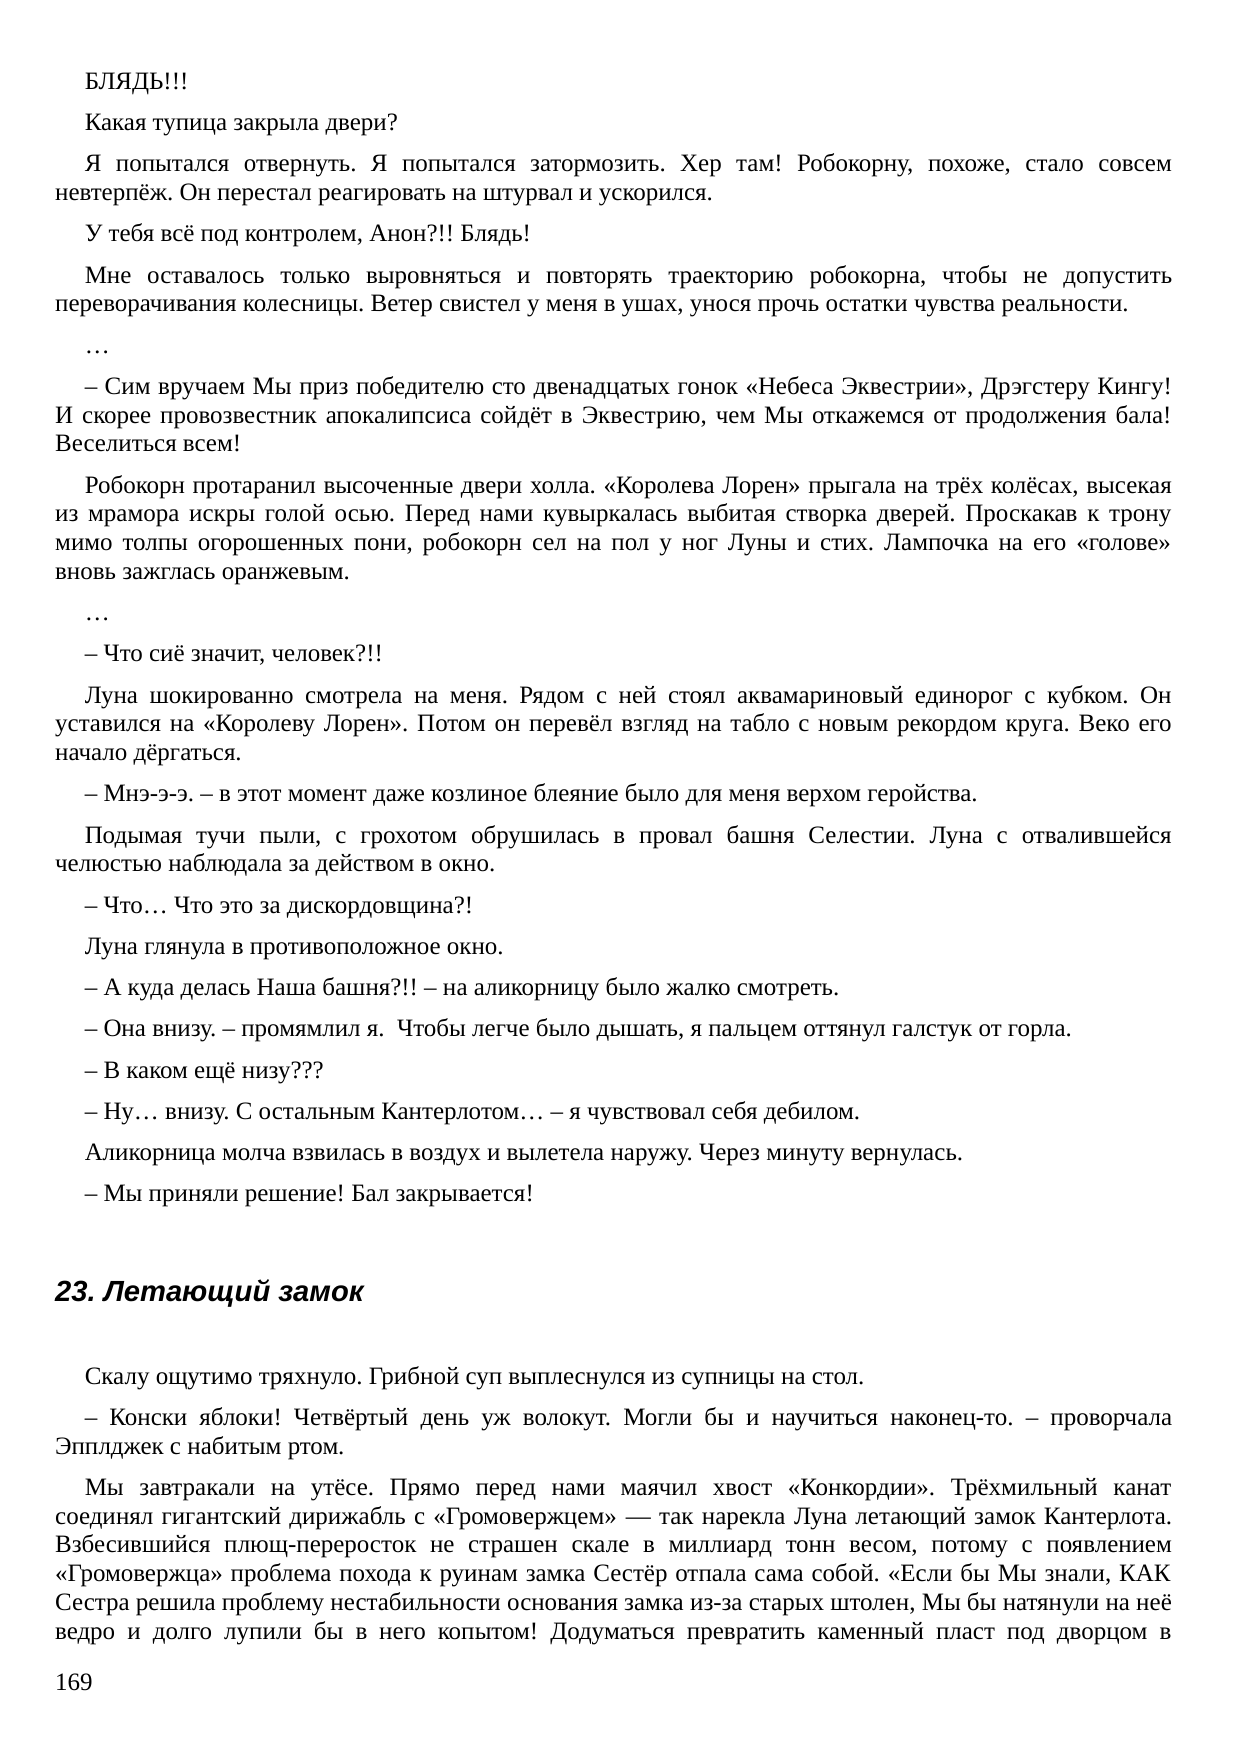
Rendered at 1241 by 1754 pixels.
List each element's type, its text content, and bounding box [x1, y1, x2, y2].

text – Что… Что это за дискордовщина?! [55, 890, 1173, 918]
text Аликорница молча взвилась в воздух и вылетела наружу. Через минуту вернулась. [55, 1137, 1173, 1166]
text – В каком ещё низу??? [55, 1055, 1173, 1083]
text – Конски яблоки! Четвёртый день уж волокут. Могли бы и научиться наконец-то. – проворчала Эпплджек с набитым ртом. [55, 1402, 1173, 1459]
subtitle 23. Летающий замок [55, 1273, 1173, 1307]
text – Она внизу. – промямлил я. Чтобы легче было дышать, я пальцем оттянул галстук от горла. [55, 1013, 1173, 1042]
text Скалу ощутимо тряхнуло. Грибной суп выплеснулся из супницы на стол. [55, 1361, 1173, 1389]
text – Что сиё значит, человек?!! [55, 638, 1173, 667]
text Робокорн протаранил высоченные двери холла. «Королева Лорен» прыгала на трёх колёсах, высекая из мрамора искры голой осью. Перед нами кувыркалась выбитая створка дверей. Проскакав к трону мимо толпы огорошенных пони, робокорн сел на пол у ног Луны и стих. Лампочка на его «голове» вновь зажглась оранжевым. [55, 470, 1173, 585]
text – Мнэ-э-э. – в этот момент даже козлиное блеяние было для меня верхом геройства. [55, 778, 1173, 807]
text – Мы приняли решение! Бал закрывается! [55, 1178, 1173, 1207]
text Я попытался отвернуть. Я попытался затормозить. Хер там! Робокорну, похоже, стало совсем невтерпёж. Он перестал реагировать на штурвал и ускорился. [55, 148, 1173, 206]
text – Сим вручаем Мы приз победителю сто двенадцатых гонок «Небеса Эквестрии», Дрэгстеру Кингу! И скорее провозвестник апокалипсиса сойдёт в Эквестрию, чем Мы откажемся от продолжения бала! Веселиться всем! [55, 371, 1173, 457]
text Мы завтракали на утёсе. Прямо перед нами маячил хвост «Конкордии». Трёхмильный канат соединял гигантский дирижабль с «Громовержцем» — так нарекла Луна летающий замок Кантерлота. Взбесившийся плющ-переросток не страшен скале в миллиард тонн весом, потому с появлением «Громовержца» проблема похода к руинам замка Сестёр отпала сама собой. «Если бы Мы знали, КАК Сестра решила проблему нестабильности основания замка из-за старых штолен, Мы бы натянули на неё ведро и долго лупили бы в него копытом! Додуматься превратить каменный пласт под дворцом в [55, 1472, 1173, 1644]
text У тебя всё под контролем, Анон?!! Блядь! [55, 218, 1173, 247]
text БЛЯДЬ!!! [55, 66, 1173, 95]
text – А куда делась Наша башня?!! – на аликорницу было жалко смотреть. [55, 972, 1173, 1001]
text Луна глянула в противоположное окно. [55, 931, 1173, 960]
text Луна шокированно смотрела на меня. Рядом с ней стоял аквамариновый единорог с кубком. Он уставился на «Королеву Лорен». Потом он перевёл взгляд на табло с новым рекордом круга. Веко его начало дёргаться. [55, 680, 1173, 766]
text Подымая тучи пыли, с грохотом обрушилась в провал башня Селестии. Луна с отвалившейся челюстью наблюдала за действом в окно. [55, 820, 1173, 877]
text Мне оставалось только выровняться и повторять траекторию робокорна, чтобы не допустить переворачивания колесницы. Ветер свистел у меня в ушах, унося прочь остатки чувства реальности. [55, 260, 1173, 317]
text – Ну… внизу. С остальным Кантерлотом… – я чувствовал себя дебилом. [55, 1096, 1173, 1125]
text … [55, 597, 1173, 626]
text … [55, 330, 1173, 358]
text Какая тупица закрыла двери? [55, 107, 1173, 136]
